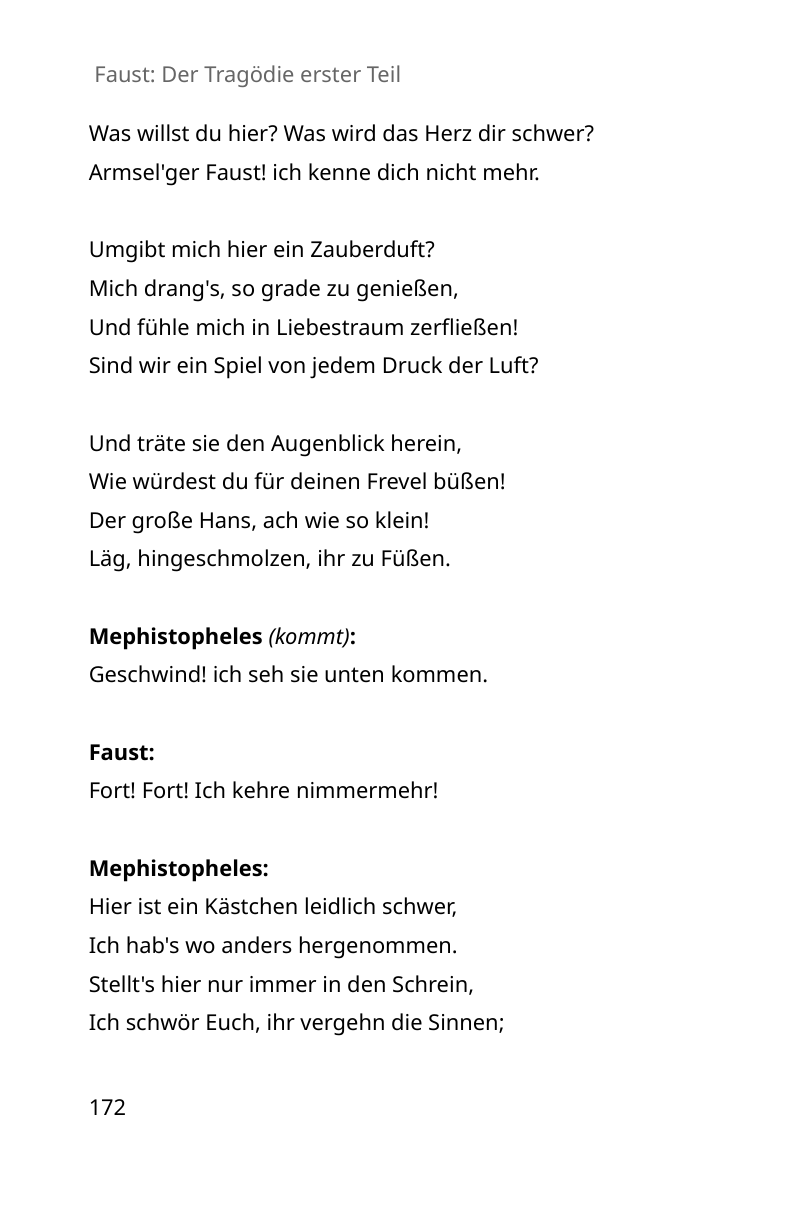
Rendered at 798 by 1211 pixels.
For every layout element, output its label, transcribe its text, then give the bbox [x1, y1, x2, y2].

text Umgibt mich hier ein Zauberduft? Mich drang's, so grade zu genießen, Und fühle mich in Liebestraum zerfließen! Sind wir ein Spiel von jedem Druck der Luft? [88, 213, 679, 380]
text Faust: Fort! Fort! Ich kehre nimmermehr! [88, 716, 679, 805]
text Mephistopheles: Hier ist ein Kästchen leidlich schwer, Ich hab's wo anders hergenommen. Stellt's hier nur immer in den Schrein, Ich schwör Euch, ihr vergehn die Sinnen; [88, 832, 679, 1037]
text Mephistopheles (kommt): Geschwind! ich seh sie unten kommen. [88, 600, 679, 689]
text Und träte sie den Augenblick herein, Wie würdest du für deinen Frevel büßen! Der große Hans, ach wie so klein! Läg, hingeschmolzen, ihr zu Füßen. [88, 407, 679, 573]
text Was willst du hier? Was wird das Herz dir schwer? Armsel'ger Faust! ich kenne dich nicht mehr. [88, 118, 679, 187]
